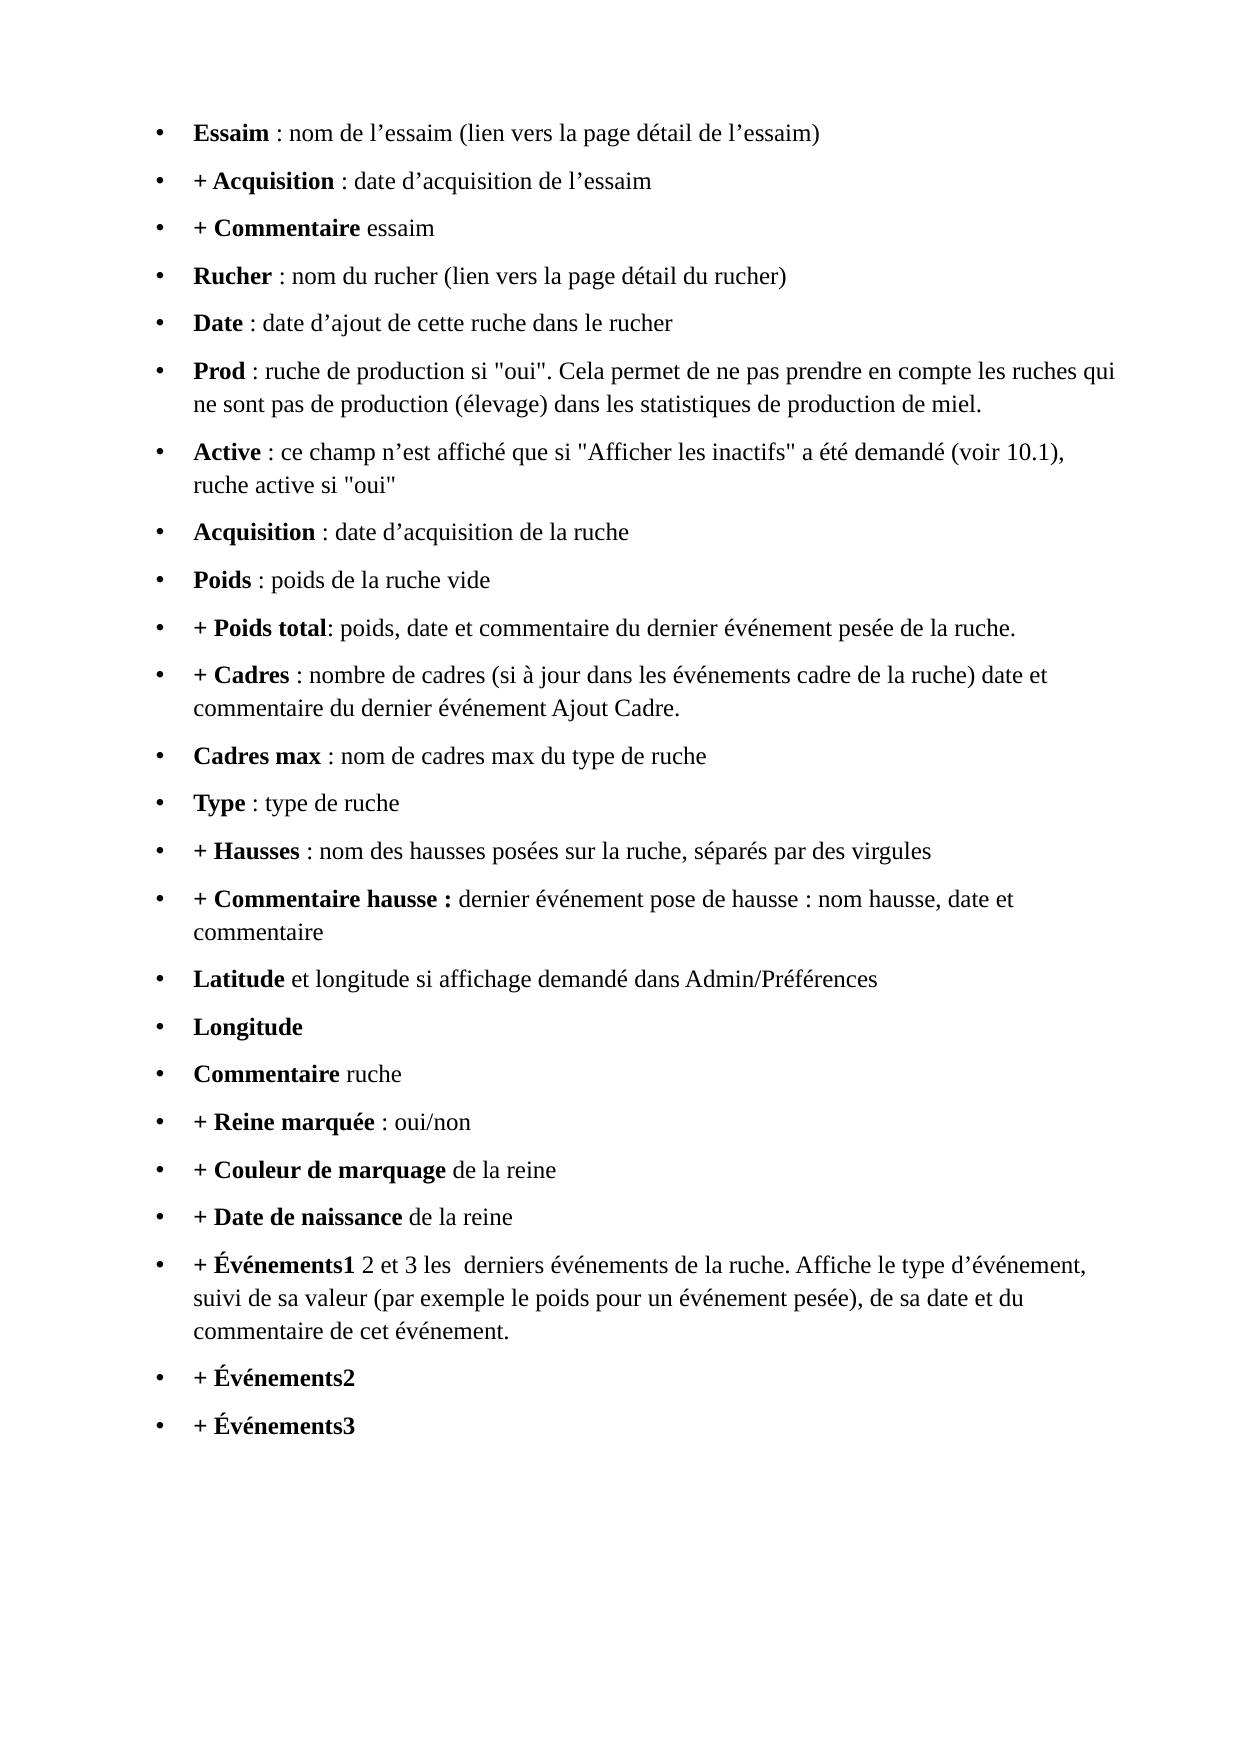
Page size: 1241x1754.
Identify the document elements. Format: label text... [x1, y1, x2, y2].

list Essaim : nom de l’essaim (lien vers la page détail de l’essaim) [156, 118, 1122, 147]
list + Événements2 [156, 1363, 1122, 1392]
list + Poids total: poids, date et commentaire du dernier événement pesée de la ruche. [156, 613, 1122, 641]
list Acquisition : date d’acquisition de la ruche [156, 517, 1122, 546]
list Type : type de ruche [156, 788, 1122, 817]
list Cadres max : nom de cadres max du type de ruche [156, 741, 1122, 769]
list + Cadres : nombre de cadres (si à jour dans les événements cadre de la ruche) date et commentaire du dernier événement Ajout Cadre. [156, 660, 1122, 722]
list + Acquisition : date d’acquisition de l’essaim [156, 166, 1122, 194]
list + Date de naissance de la reine [156, 1202, 1122, 1231]
list + Reine marquée : oui/non [156, 1107, 1122, 1136]
list + Événements1 2 et 3 les derniers événements de la ruche. Affiche le type d’événement, suivi de sa valeur (par exemple le poids pour un événement pesée), de sa date et du commentaire de cet événement. [156, 1250, 1122, 1345]
list Poids : poids de la ruche vide [156, 565, 1122, 594]
list Date : date d’ajout de cette ruche dans le rucher [156, 308, 1122, 337]
list Commentaire ruche [156, 1059, 1122, 1088]
list Longitude [156, 1012, 1122, 1041]
list + Événements3 [156, 1411, 1122, 1440]
list Prod : ruche de production si "oui". Cela permet de ne pas prendre en compte les ruches qui ne sont pas de production (élevage) dans les statistiques de production de miel. [156, 356, 1122, 418]
list Active : ce champ n’est affiché que si "Afficher les inactifs" a été demandé (voir 10.1), ruche active si "oui" [156, 437, 1122, 498]
list + Couleur de marquage de la reine [156, 1155, 1122, 1183]
list + Commentaire essaim [156, 213, 1122, 242]
list + Hausses : nom des hausses posées sur la ruche, séparés par des virgules [156, 836, 1122, 865]
list + Commentaire hausse : dernier événement pose de hausse : nom hausse, date et commentaire [156, 884, 1122, 945]
list Rucher : nom du rucher (lien vers la page détail du rucher) [156, 261, 1122, 290]
list Latitude et longitude si affichage demandé dans Admin/Préférences [156, 964, 1122, 993]
